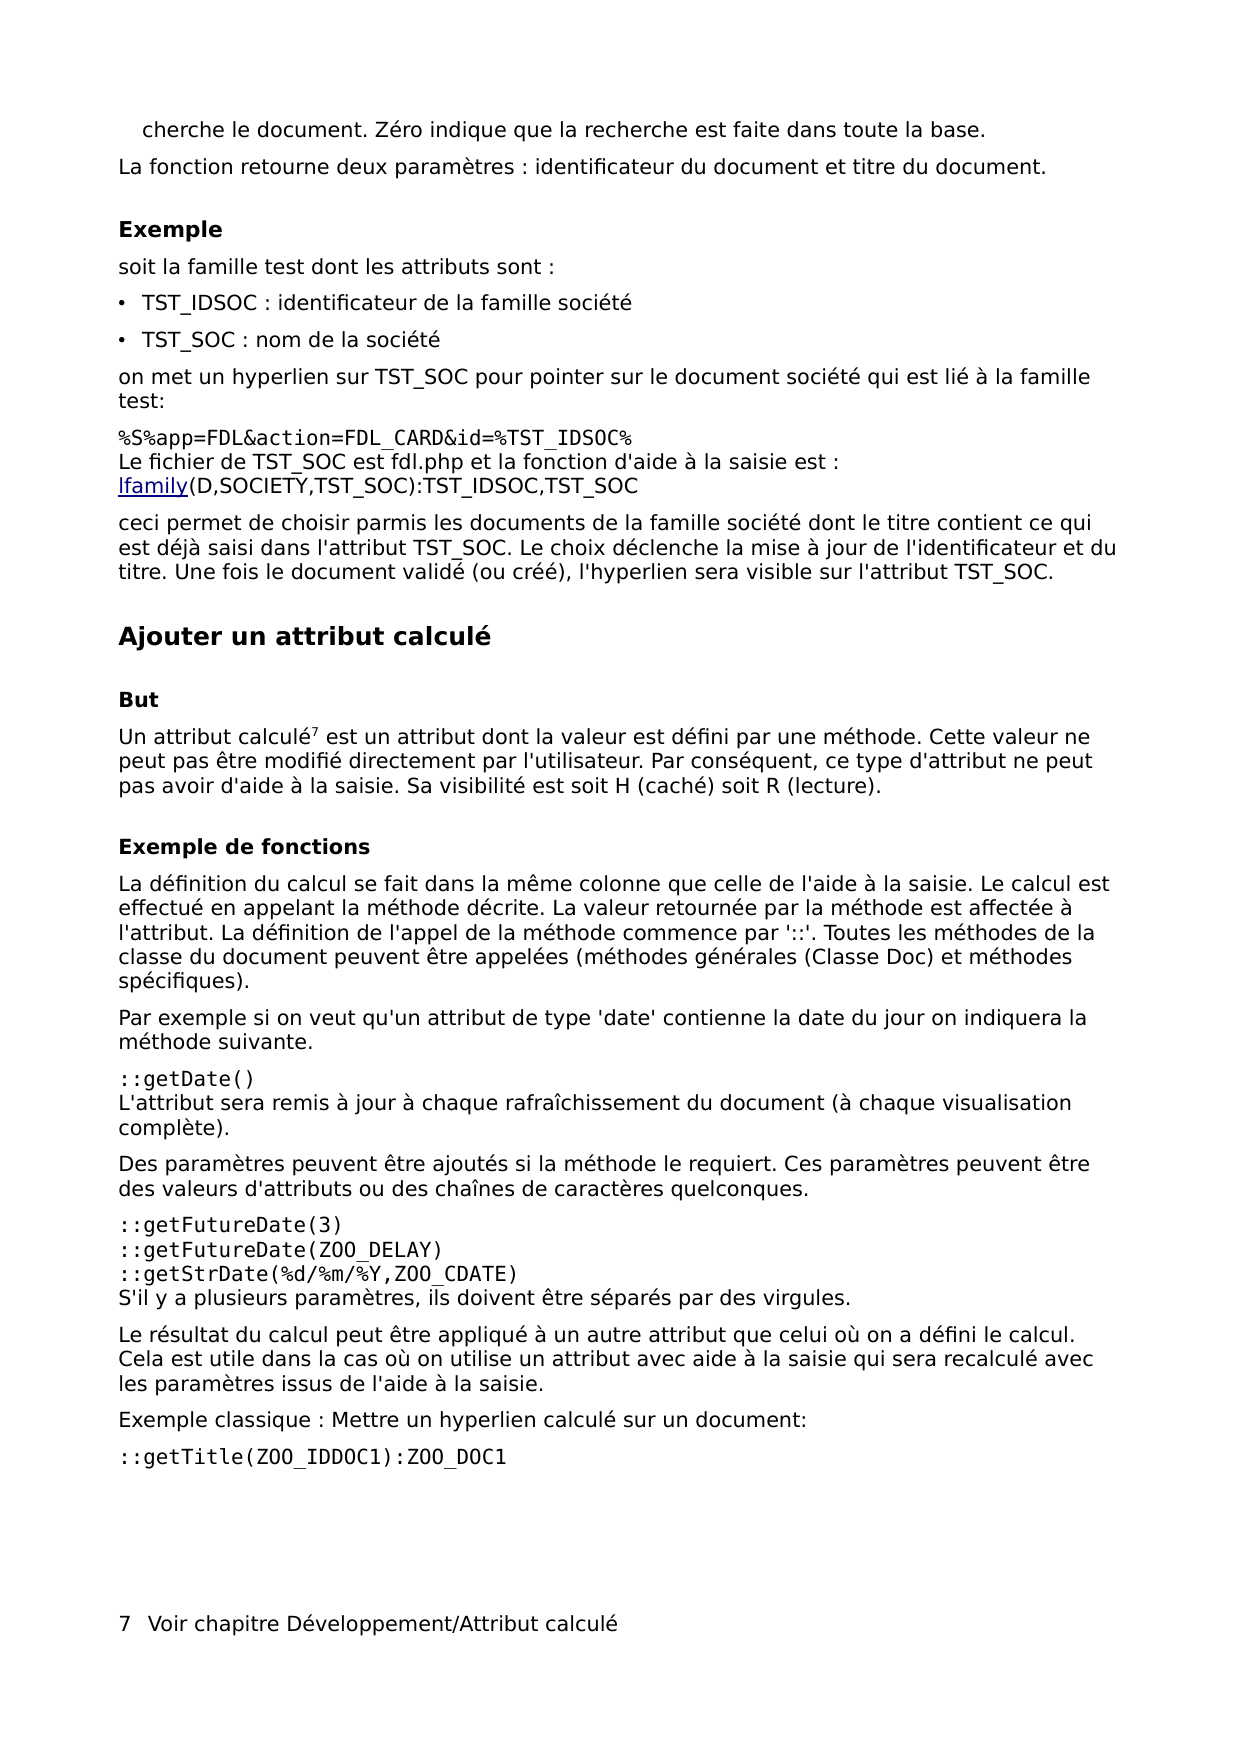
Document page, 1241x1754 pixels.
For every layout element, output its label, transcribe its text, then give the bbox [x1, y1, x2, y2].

text Des paramètres peuvent être ajoutés si la méthode le requiert. Ces paramètres peuvent être des valeurs d'attributs ou des chaînes de caractères quelconques. [118, 1152, 1122, 1201]
text S'il y a plusieurs paramètres, ils doivent être séparés par des virgules. [118, 1286, 1122, 1311]
text Le fichier de TST_SOC est fdl.php et la fonction d'aide à la saisie est : lfamily(D,SOCIETY,TST_SOC):TST_IDSOC,TST_SOC [118, 450, 1122, 499]
text ::getDate() [118, 1067, 1122, 1091]
text Par exemple si on veut qu'un attribut de type 'date' contienne la date du jour on indiquera la méthode suivante. [118, 1006, 1122, 1054]
subtitle Ajouter un attribut calculé [118, 622, 1122, 651]
text ::getFutureDate(3) ::getFutureDate(ZOO_DELAY) ::getStrDate(%d/%m/%Y,ZOO_CDATE) [118, 1213, 1122, 1286]
subtitle Exemple [118, 217, 1122, 242]
text La fonction retourne deux paramètres : identificateur du document et titre du document. [118, 155, 1122, 179]
text soit la famille test dont les attributs sont : [118, 255, 1122, 279]
text L'attribut sera remis à jour à chaque rafraîchissement du document (à chaque visualisation complète). [118, 1091, 1122, 1140]
text %S%app=FDL&action=FDL_CARD&id=%TST_IDSOC% [118, 426, 1122, 450]
text Exemple classique : Mettre un hyperlien calculé sur un document: [118, 1408, 1122, 1433]
list cherche le document. Zéro indique que la recherche est faite dans toute la base. [118, 118, 1122, 142]
subtitle Exemple de fonctions [118, 835, 1122, 860]
text La définition du calcul se fait dans la même colonne que celle de l'aide à la saisie. Le calcul est effectué en appelant la méthode décrite. La valeur retournée par la méthode est affectée à l'attribut. La définition de l'appel de la méthode commence par '::'. Toutes les méthodes de la classe du document peuvent être appelées (méthodes générales (Classe Doc) et méthodes spécifiques). [118, 872, 1122, 993]
list TST_SOC : nom de la société [118, 328, 1122, 352]
list TST_IDSOC : identificateur de la famille société [118, 291, 1122, 316]
text Voir chapitre Développement/Attribut calculé [118, 1612, 1122, 1636]
text Le résultat du calcul peut être appliqué à un autre attribut que celui où on a défini le calcul. Cela est utile dans la cas où on utilise un attribut avec aide à la saisie qui sera recalculé avec les paramètres issus de l'aide à la saisie. [118, 1323, 1122, 1396]
text Un attribut calculé est un attribut dont la valeur est défini par une méthode. Cette valeur ne peut pas être modifié directement par l'utilisateur. Par conséquent, ce type d'attribut ne peut pas avoir d'aide à la saisie. Sa visibilité est soit H (caché) soit R (lecture). [118, 725, 1122, 798]
text ceci permet de choisir parmis les documents de la famille société dont le titre contient ce qui est déjà saisi dans l'attribut TST_SOC. Le choix déclenche la mise à jour de l'identificateur et du titre. Une fois le document validé (ou créé), l'hyperlien sera visible sur l'attribut TST_SOC. [118, 511, 1122, 584]
text on met un hyperlien sur TST_SOC pour pointer sur le document société qui est lié à la famille test: [118, 365, 1122, 413]
subtitle But [118, 688, 1122, 713]
text ::getTitle(ZOO_IDDOC1):ZOO_DOC1 [118, 1445, 1122, 1469]
